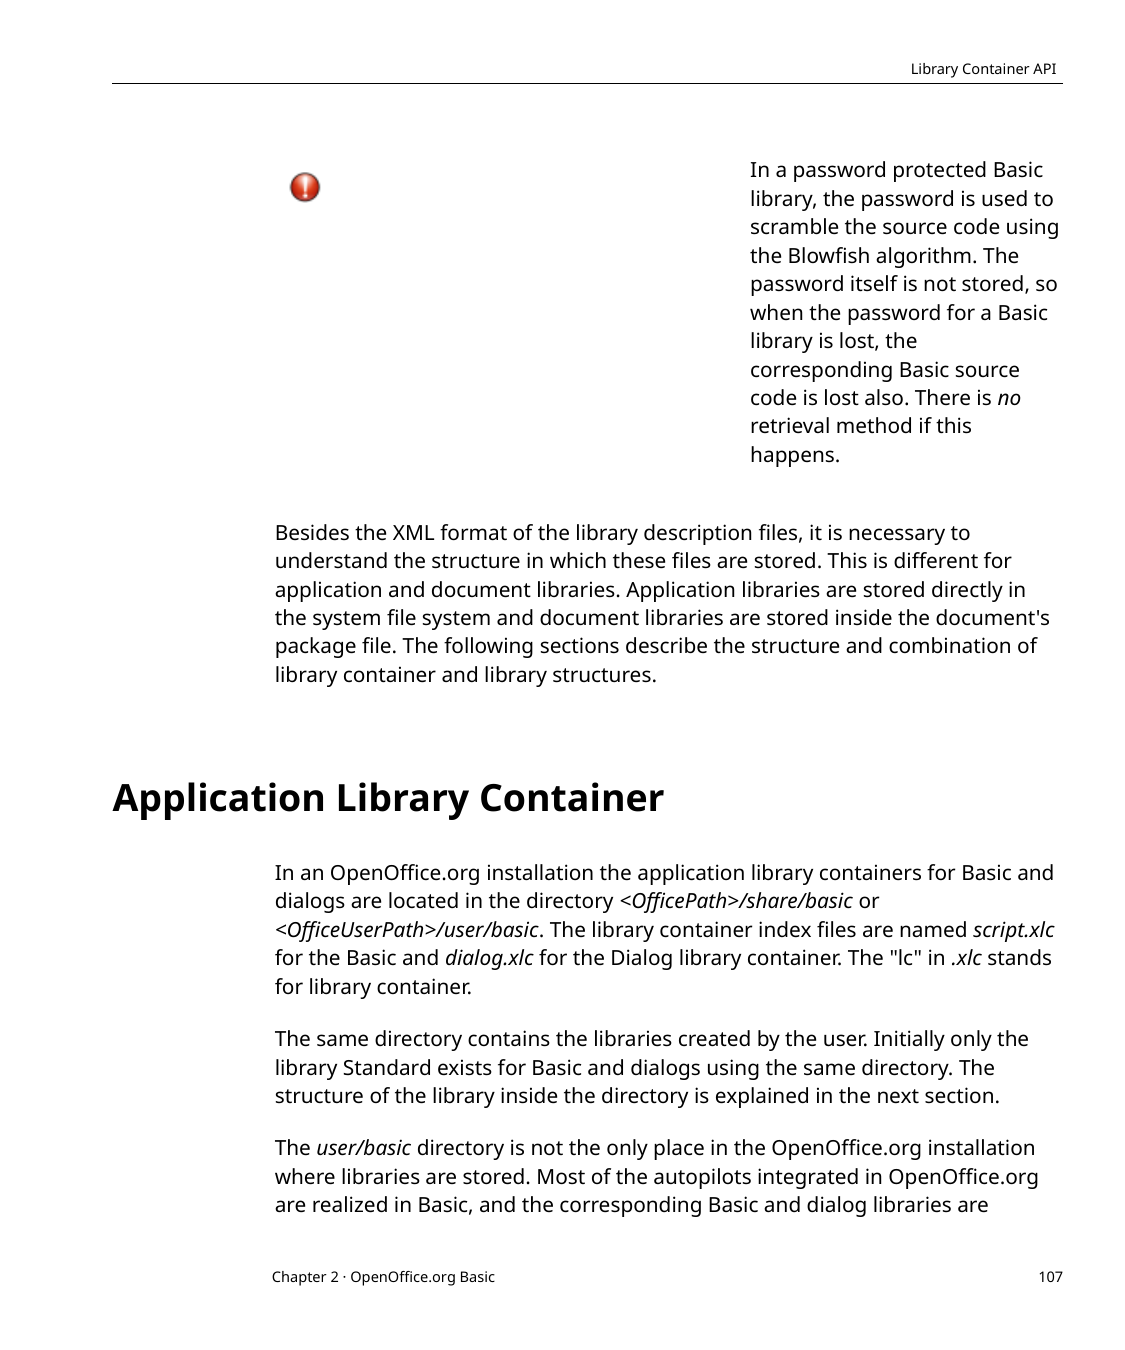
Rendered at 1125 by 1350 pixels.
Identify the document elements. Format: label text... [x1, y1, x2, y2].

picture [274, 155, 338, 219]
table_header In a password protected Basic library, the password is used to scramble the source code using the Blowfish algorithm. The password itself is not stored, so when the password for a Basic library is lost, the corresponding Basic source code is lost also. There is no retrieval method if this happens. [588, 144, 1063, 480]
text The user/basic directory is not the only place in the OpenOffice.org installation where libraries are stored. Most of the autopilots integrated in OpenOffice.org are realized in Basic, and the corresponding Basic and dialog libraries are [274, 1133, 1063, 1219]
text In an OpenOffice.org installation the application library containers for Basic and dialogs are located in the directory <OfficePath>/share/basic or <OfficeUserPath>/user/basic. The library container index files are named script.xlc for the Basic and dialog.xlc for the Dialog library container. The "lc" in .xlc stands for library container. [274, 858, 1063, 1000]
text Besides the XML format of the library description files, it is necessary to understand the structure in which these files are stored. This is different for application and document libraries. Application libraries are stored directly in the system file system and document libraries are stored inside the document's package file. The following sections describe the structure and combination of library container and library structures. [274, 518, 1063, 688]
text The same directory contains the libraries created by the user. Initially only the library Standard exists for Basic and dialogs using the same directory. The structure of the library inside the directory is explained in the next section. [274, 1024, 1063, 1109]
subtitle Application Library Container [112, 771, 1063, 822]
table_header [112, 144, 587, 480]
